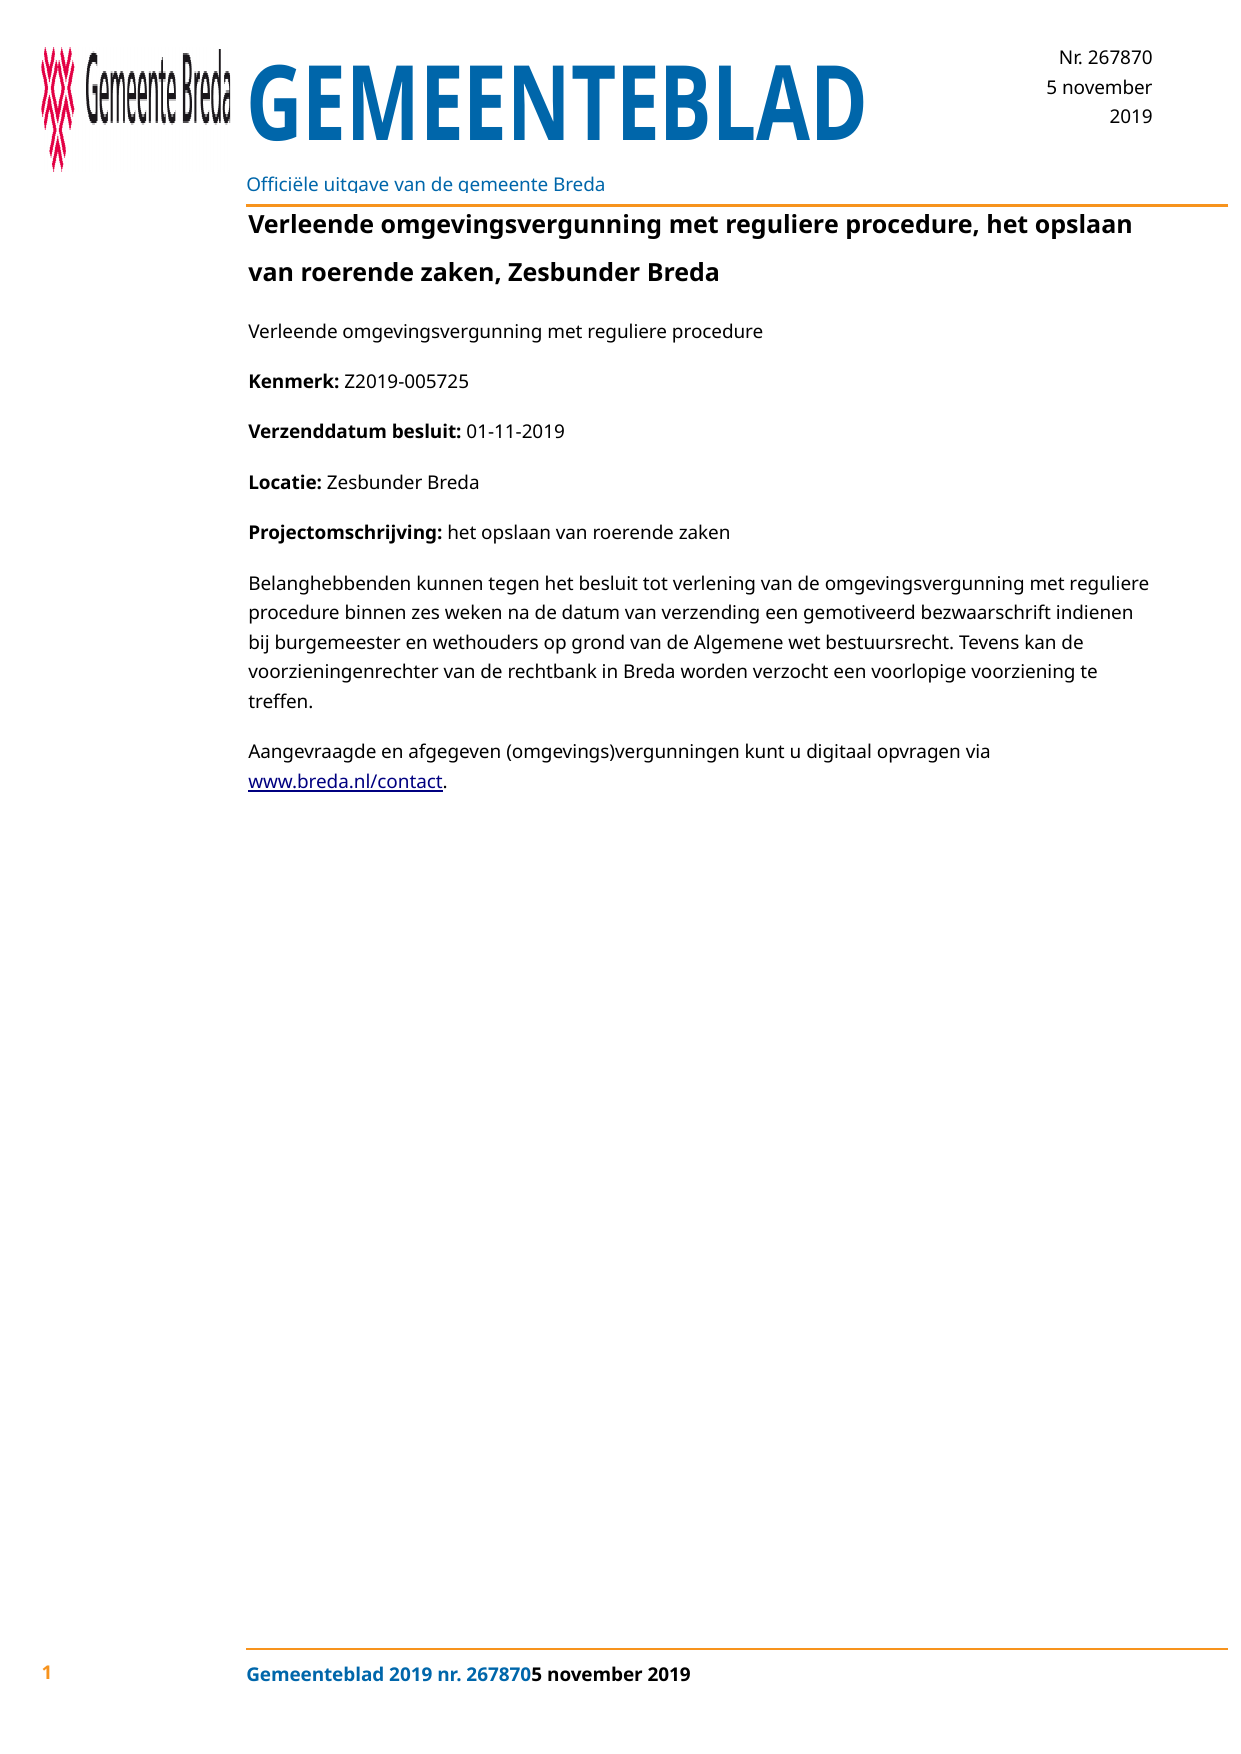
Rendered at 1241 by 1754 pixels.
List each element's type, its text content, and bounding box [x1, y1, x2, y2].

text Verleende omgevingsvergunning met reguliere procedure, het opslaan van roerende zaken, Zesbunder Breda [248, 207, 1152, 288]
text Locatie: Zesbunder Breda [248, 469, 1152, 495]
picture [41, 47, 231, 172]
text Kenmerk: Z2019-005725 [248, 368, 1152, 394]
text Aangevraagde en afgegeven (omgevings)vergunningen kunt u digitaal opvragen via www.breda.nl/contact. [248, 739, 1152, 794]
text Projectomschrijving: het opslaan van roerende zaken [248, 519, 1152, 545]
text Verzenddatum besluit: 01-11-2019 [248, 419, 1152, 444]
text Belanghebbenden kunnen tegen het besluit tot verlening van de omgevingsvergunning met reguliere procedure binnen zes weken na de datum van verzending een gemotiveerd bezwaarschrift indienen bij burgemeester en wethouders op grond van de Algemene wet bestuursrecht. Tevens kan de voorzieningenrechter van de rechtbank in Breda worden verzocht een voorlopige voorziening te treffen. [248, 570, 1152, 714]
text Verleende omgevingsvergunning met reguliere procedure [248, 318, 1152, 344]
